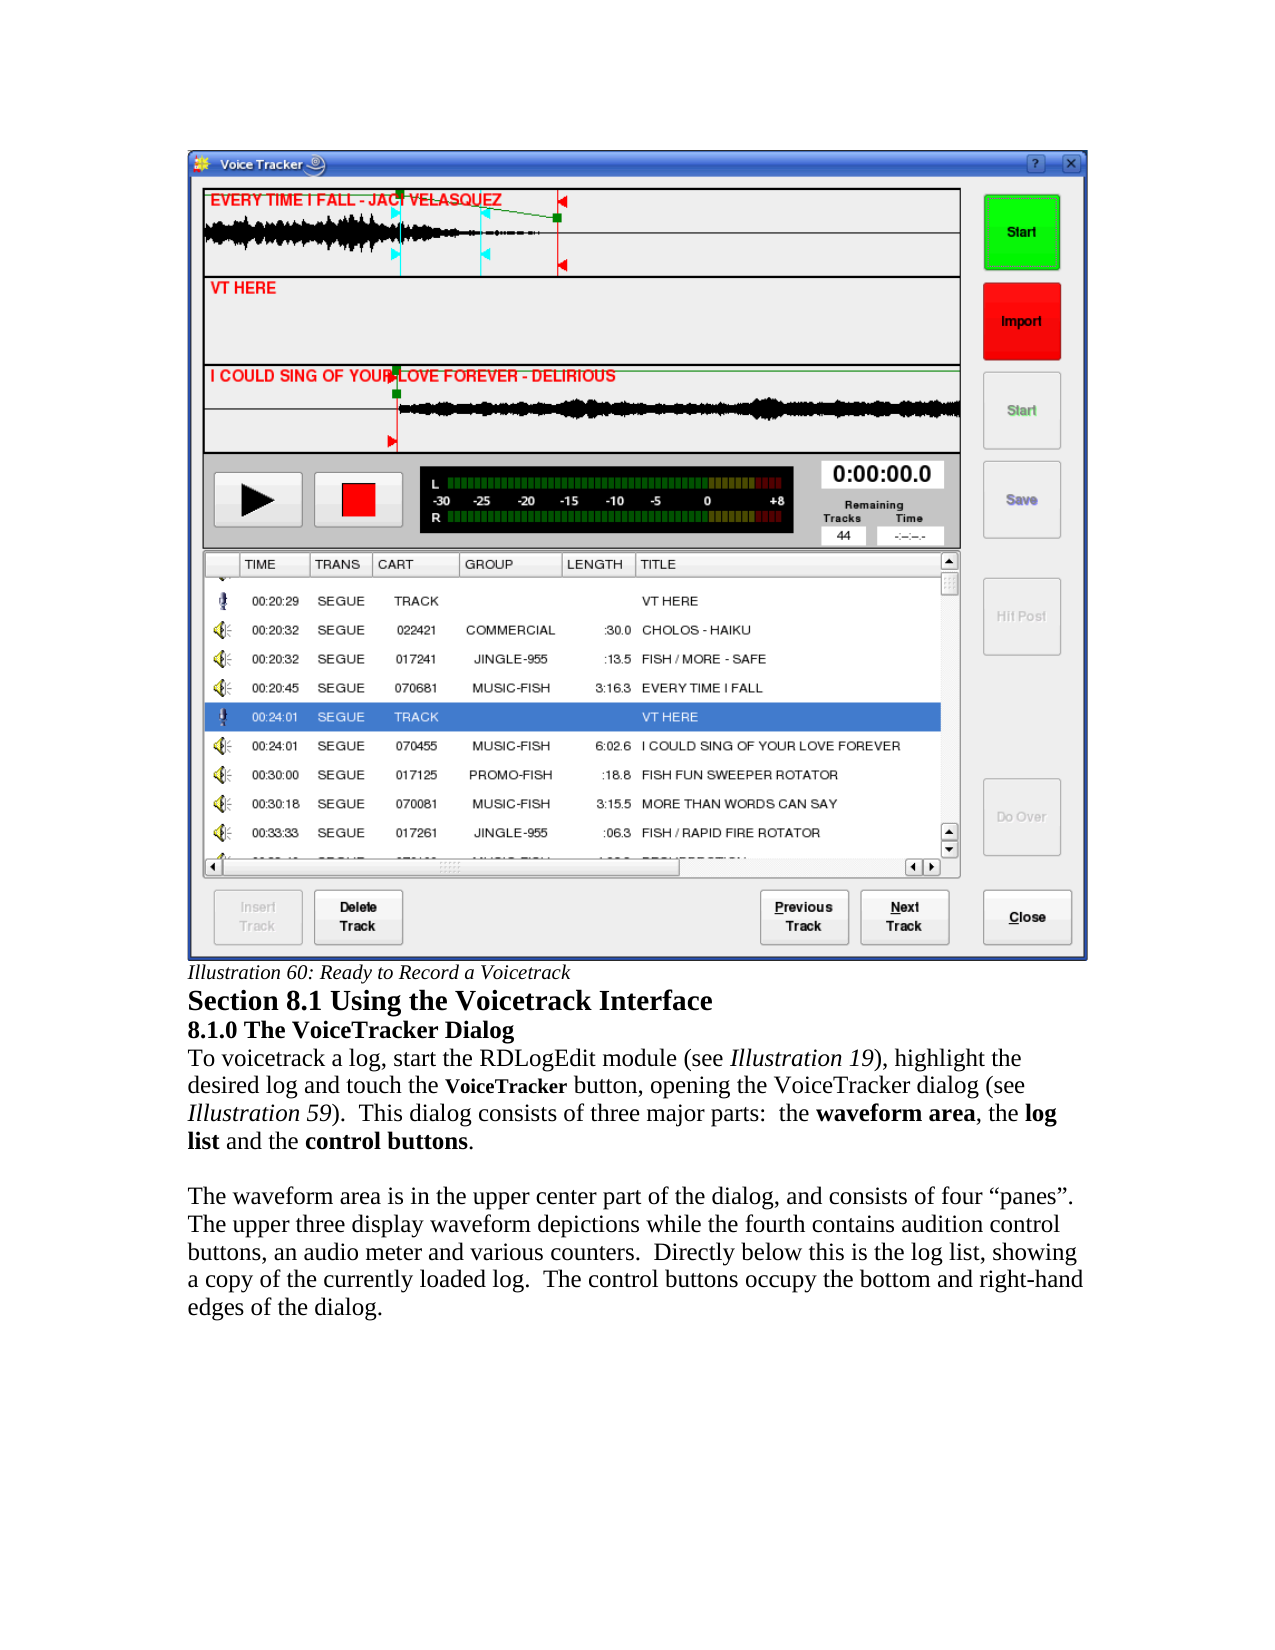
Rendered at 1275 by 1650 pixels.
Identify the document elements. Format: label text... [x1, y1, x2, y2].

text Illustration 60: Ready to Record a Voicetrack [187, 961, 1087, 984]
text To voicetrack a log, start the RDLogEdit module (see Illustration 19), highlight the desired log and touch the VoiceTracker button, opening the VoiceTracker dialog (see Illustration 59). This dialog consists of three major parts: the waveform area, the log list and the control buttons. [187, 1044, 1087, 1155]
text The waveform area is in the upper center part of the dialog, and consists of four “panes”. The upper three display waveform depictions while the fourth contains audition control buttons, an audio meter and various counters. Directly below this is the log list, showing a copy of the currently loaded log. The control buttons occupy the bottom and right-hand edges of the dialog. [187, 1182, 1087, 1321]
picture [187, 150, 1088, 961]
text 8.1.0 The VoiceTracker Dialog [187, 1016, 1087, 1044]
text Section 8.1 Using the Voicetrack Interface [187, 984, 1087, 1016]
